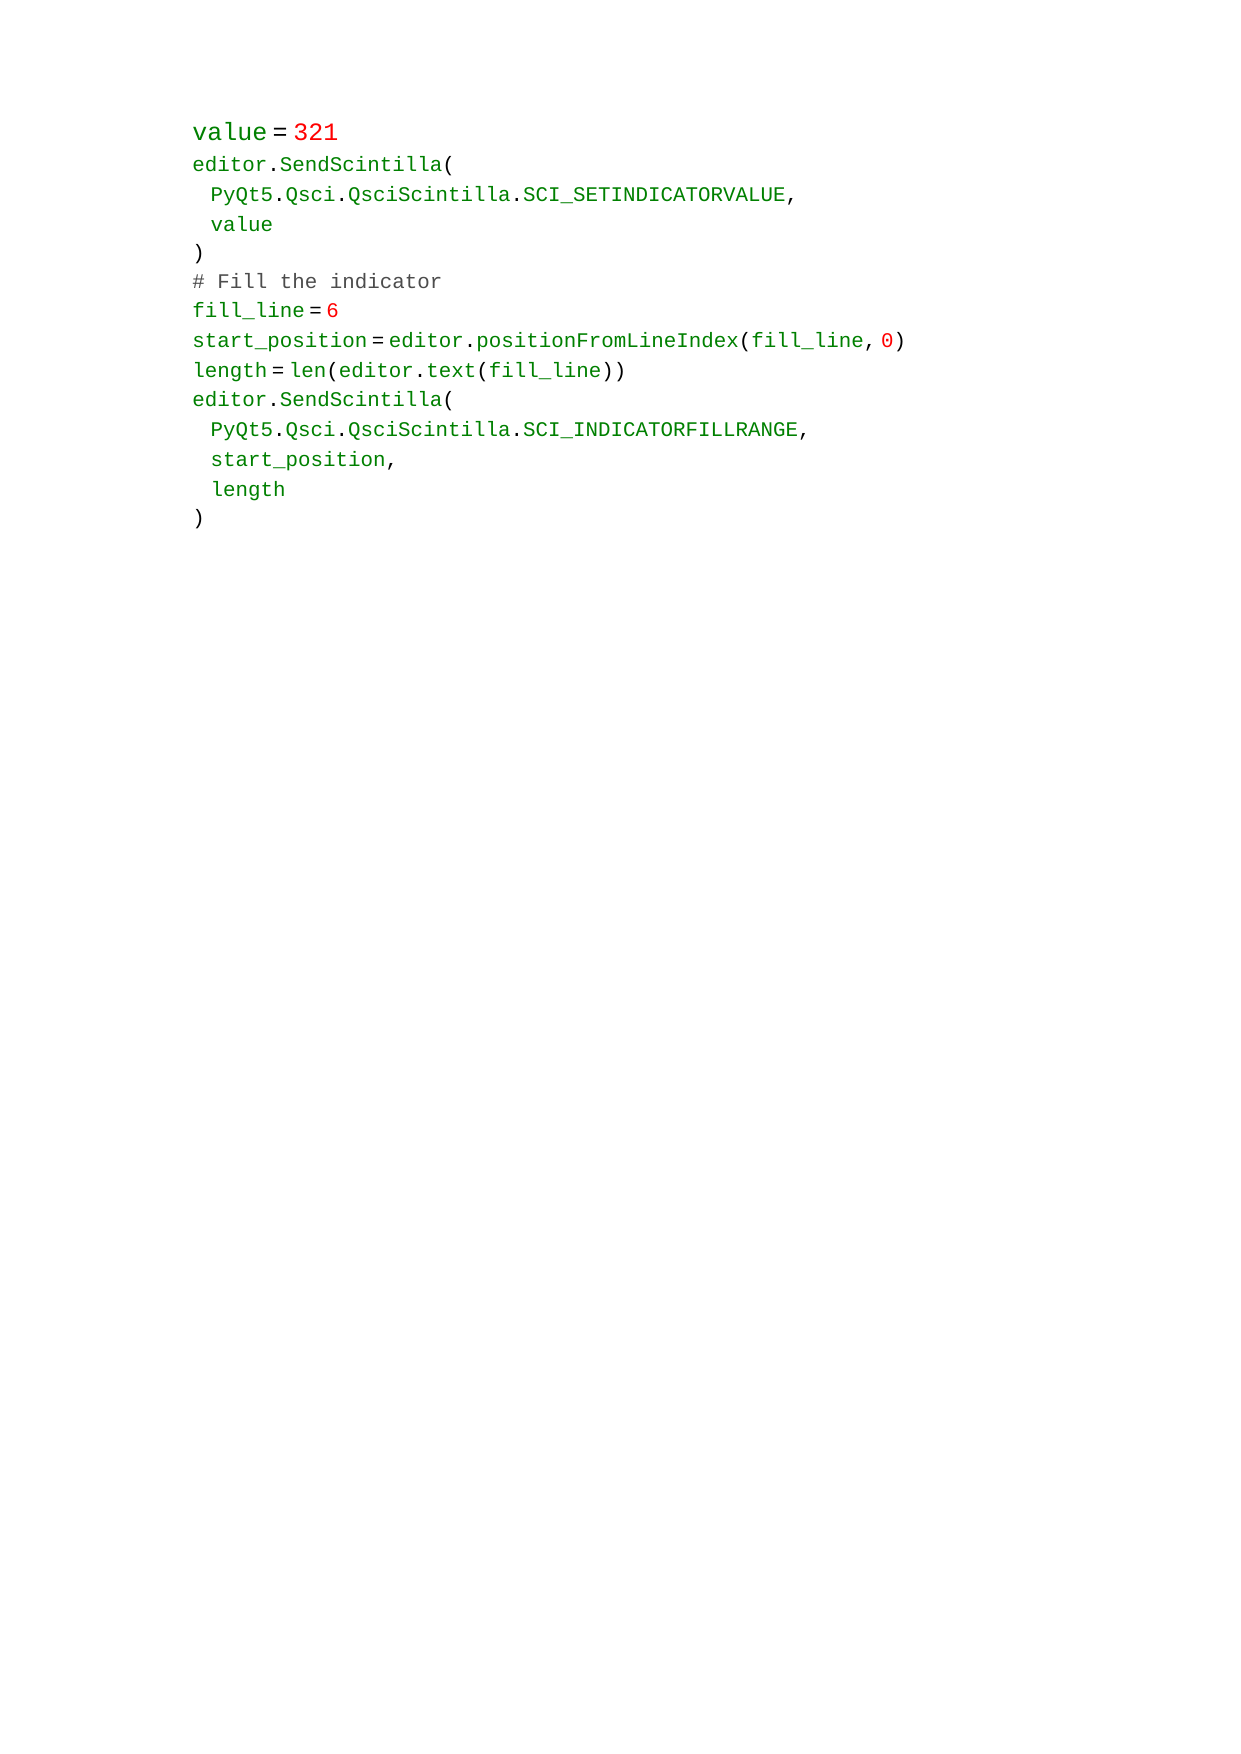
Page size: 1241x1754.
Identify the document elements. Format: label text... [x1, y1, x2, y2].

text ) [192, 242, 1122, 266]
text PyQt5.Qsci.QsciScintilla.SCI_SETINDICATORVALUE, [192, 182, 1122, 207]
text ) [192, 507, 1122, 531]
text start_position = editor.positionFromLineIndex(fill_line, 0) [192, 329, 1122, 354]
text editor.SendScintilla( [192, 389, 1122, 413]
text value = 321 [192, 118, 1122, 148]
text start_position, [192, 447, 1122, 472]
text length [192, 477, 1122, 502]
text editor.SendScintilla( [192, 154, 1122, 178]
text PyQt5.Qsci.QsciScintilla.SCI_INDICATORFILLRANGE, [192, 417, 1122, 442]
text length = len(editor.text(fill_line)) [192, 359, 1122, 384]
text fill_line = 6 [192, 299, 1122, 324]
text # Fill the indicator [192, 271, 1122, 294]
text value [192, 212, 1122, 237]
